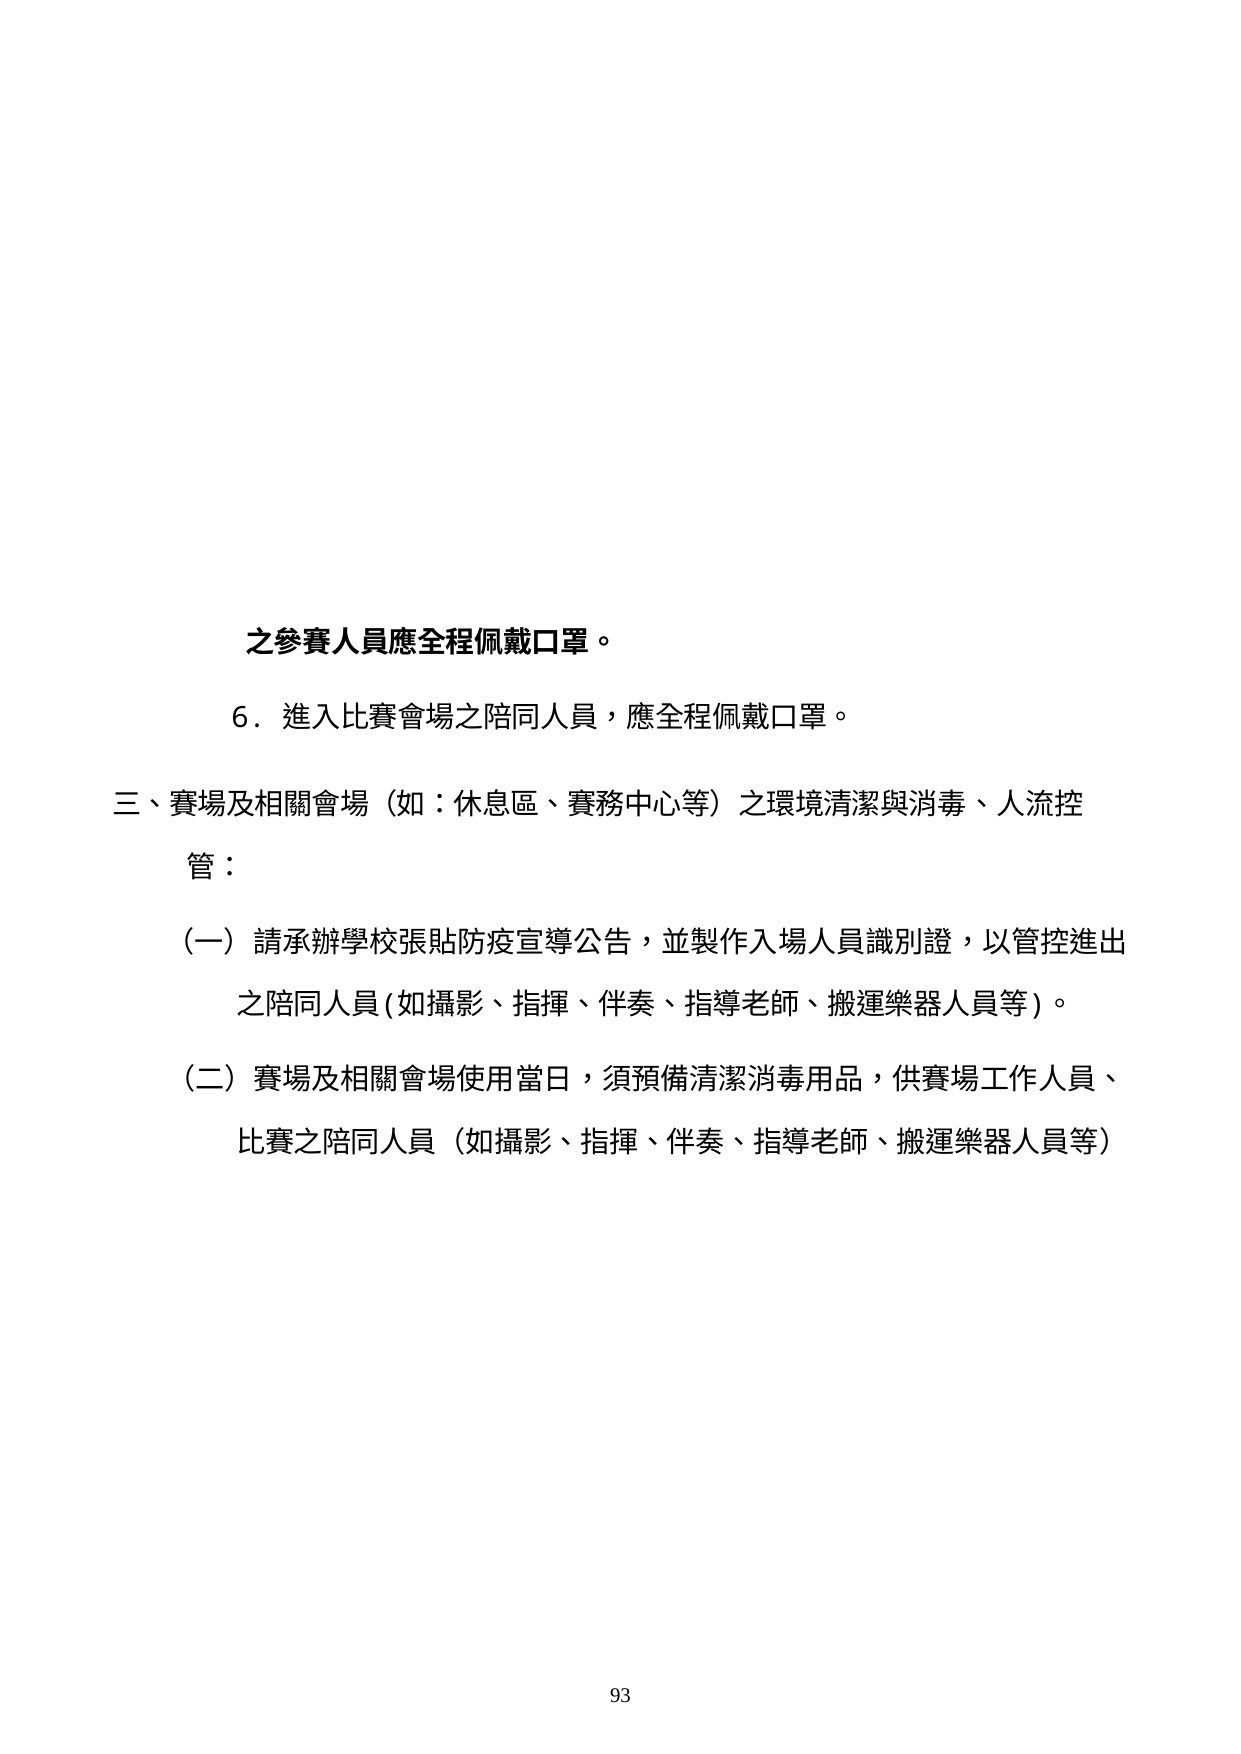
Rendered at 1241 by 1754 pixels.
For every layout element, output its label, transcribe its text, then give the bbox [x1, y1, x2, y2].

text 三、賽場及相關會場（如：休息區、賽務中心等）之環境清潔與消毒、人流控管： [112, 760, 1130, 885]
text 之參賽人員應全程佩戴口罩。 [112, 598, 1128, 660]
text （二）賽場及相關會場使用當日，須預備清潔消毒用品，供賽場工作人員、比賽之陪同人員（如攝影、指揮、伴奏、指導老師、搬運樂器人員等） [112, 1035, 1128, 1160]
text 6. 進入比賽會場之陪同人員，應全程佩戴口罩。 [112, 673, 1128, 735]
text （一）請承辦學校張貼防疫宣導公告，並製作入場人員識別證，以管控進出之陪同人員(如攝影、指揮、伴奏、指導老師、搬運樂器人員等)。 [112, 898, 1128, 1023]
